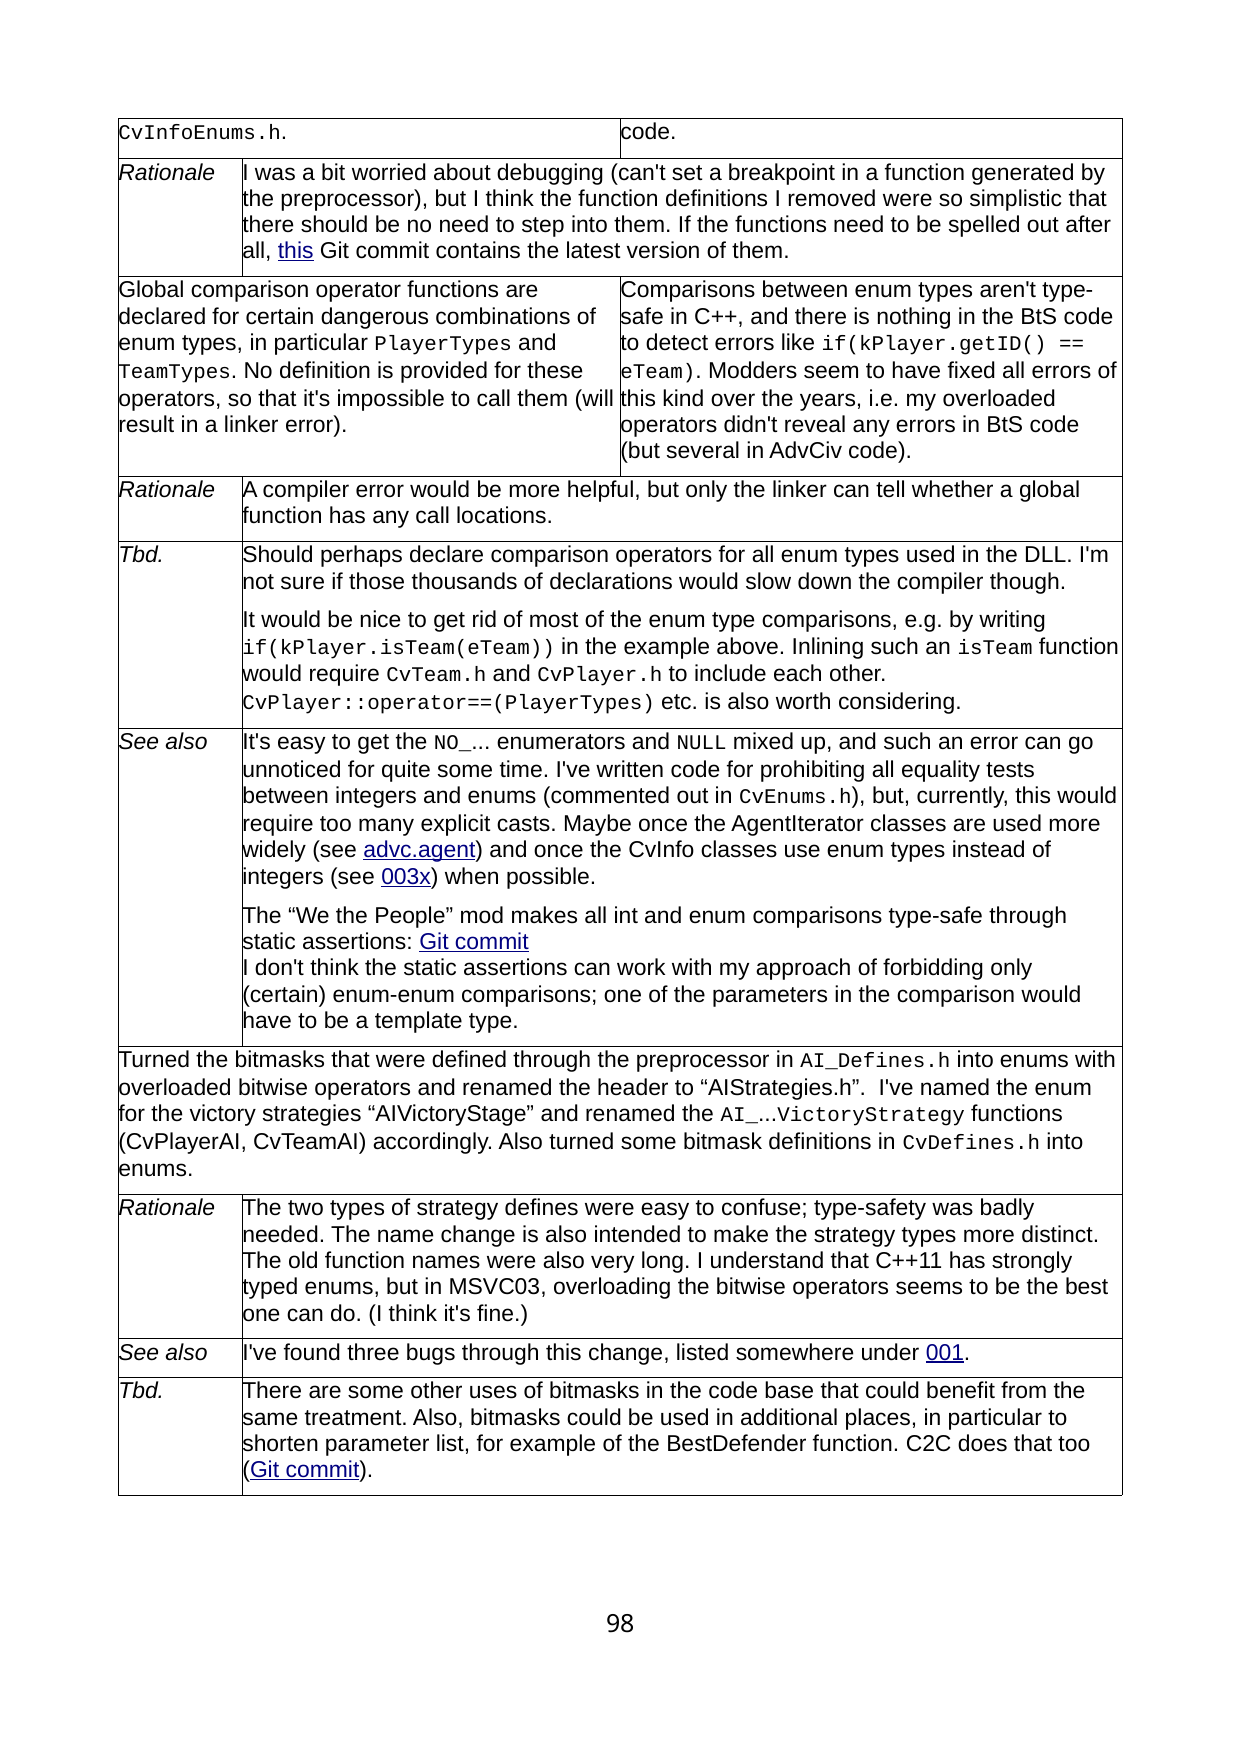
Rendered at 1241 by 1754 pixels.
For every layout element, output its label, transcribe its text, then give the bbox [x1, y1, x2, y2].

table_cell CvInfoEnums.h. [119, 119, 620, 158]
table_cell Tbd. [119, 1378, 242, 1495]
table_cell Rationale [119, 477, 242, 541]
table_cell Tbd. [119, 542, 242, 728]
table_cell Should perhaps declare comparison operators for all enum types used in the DLL. I'm not sure if those thousands of declarations would slow down the compiler though. It would be nice to get rid of most of the enum type comparisons, e.g. by writing if(kPlayer.isTeam(eTeam)) in the example above. Inlining such an isTeam function would require CvTeam.h and CvPlayer.h to include each other. CvPlayer::operator==(PlayerTypes) etc. is also worth considering. [243, 542, 1122, 728]
table_cell Global comparison operator functions are declared for certain dangerous combinations of enum types, in particular PlayerTypes and TeamTypes. No definition is provided for these operators, so that it's impossible to call them (will result in a linker error). [119, 277, 620, 476]
table_cell Turned the bitmasks that were defined through the preprocessor in AI_Defines.h into enums with overloaded bitwise operators and renamed the header to “AIStrategies.h”. I've named the enum for the victory strategies “AIVictoryStage” and renamed the AI_...VictoryStrategy functions (CvPlayerAI, CvTeamAI) accordingly. Also turned some bitmask definitions in CvDefines.h into enums. [119, 1047, 1122, 1194]
table_cell There are some other uses of bitmasks in the code base that could benefit from the same treatment. Also, bitmasks could be used in additional places, in particular to shorten parameter list, for example of the BestDefender function. C2C does that too (Git commit). [243, 1378, 1122, 1495]
table_cell It's easy to get the NO_... enumerators and NULL mixed up, and such an error can go unnoticed for quite some time. I've written code for prohibiting all equality tests between integers and enums (commented out in CvEnums.h), but, currently, this would require too many explicit casts. Maybe once the AgentIterator classes are used more widely (see advc.agent) and once the CvInfo classes use enum types instead of integers (see 003x) when possible. The “We the People” mod makes all int and enum comparisons type-safe through static assertions: Git commit I don't think the static assertions can work with my approach of forbidding only (certain) enum-enum comparisons; one of the parameters in the comparison would have to be a template type. [243, 729, 1122, 1046]
table_cell A compiler error would be more helpful, but only the linker can tell whether a global function has any call locations. [243, 477, 1122, 541]
table_cell The two types of strategy defines were easy to confuse; type-safety was badly needed. The name change is also intended to make the strategy types more distinct. The old function names were also very long. I understand that C++11 has strongly typed enums, but in MSVC03, overloading the bitwise operators seems to be the best one can do. (I think it's fine.) [243, 1195, 1122, 1338]
table_cell See also [119, 729, 242, 1046]
table_cell See also [119, 1339, 242, 1377]
table_cell Rationale [119, 1195, 242, 1338]
table_cell I've found three bugs through this change, listed somewhere under 001. [243, 1339, 1122, 1377]
table_cell I was a bit worried about debugging (can't set a breakpoint in a function generated by the preprocessor), but I think the function definitions I removed were so simplistic that there should be no need to step into them. If the functions need to be spelled out after all, this Git commit contains the latest version of them. [243, 159, 1122, 276]
table_cell Rationale [119, 159, 242, 276]
table_cell code. [621, 119, 1122, 158]
table_cell Comparisons between enum types aren't type-safe in C++, and there is nothing in the BtS code to detect errors like if(kPlayer.getID() == eTeam). Modders seem to have fixed all errors of this kind over the years, i.e. my overloaded operators didn't reveal any errors in BtS code (but several in AdvCiv code). [621, 277, 1122, 476]
